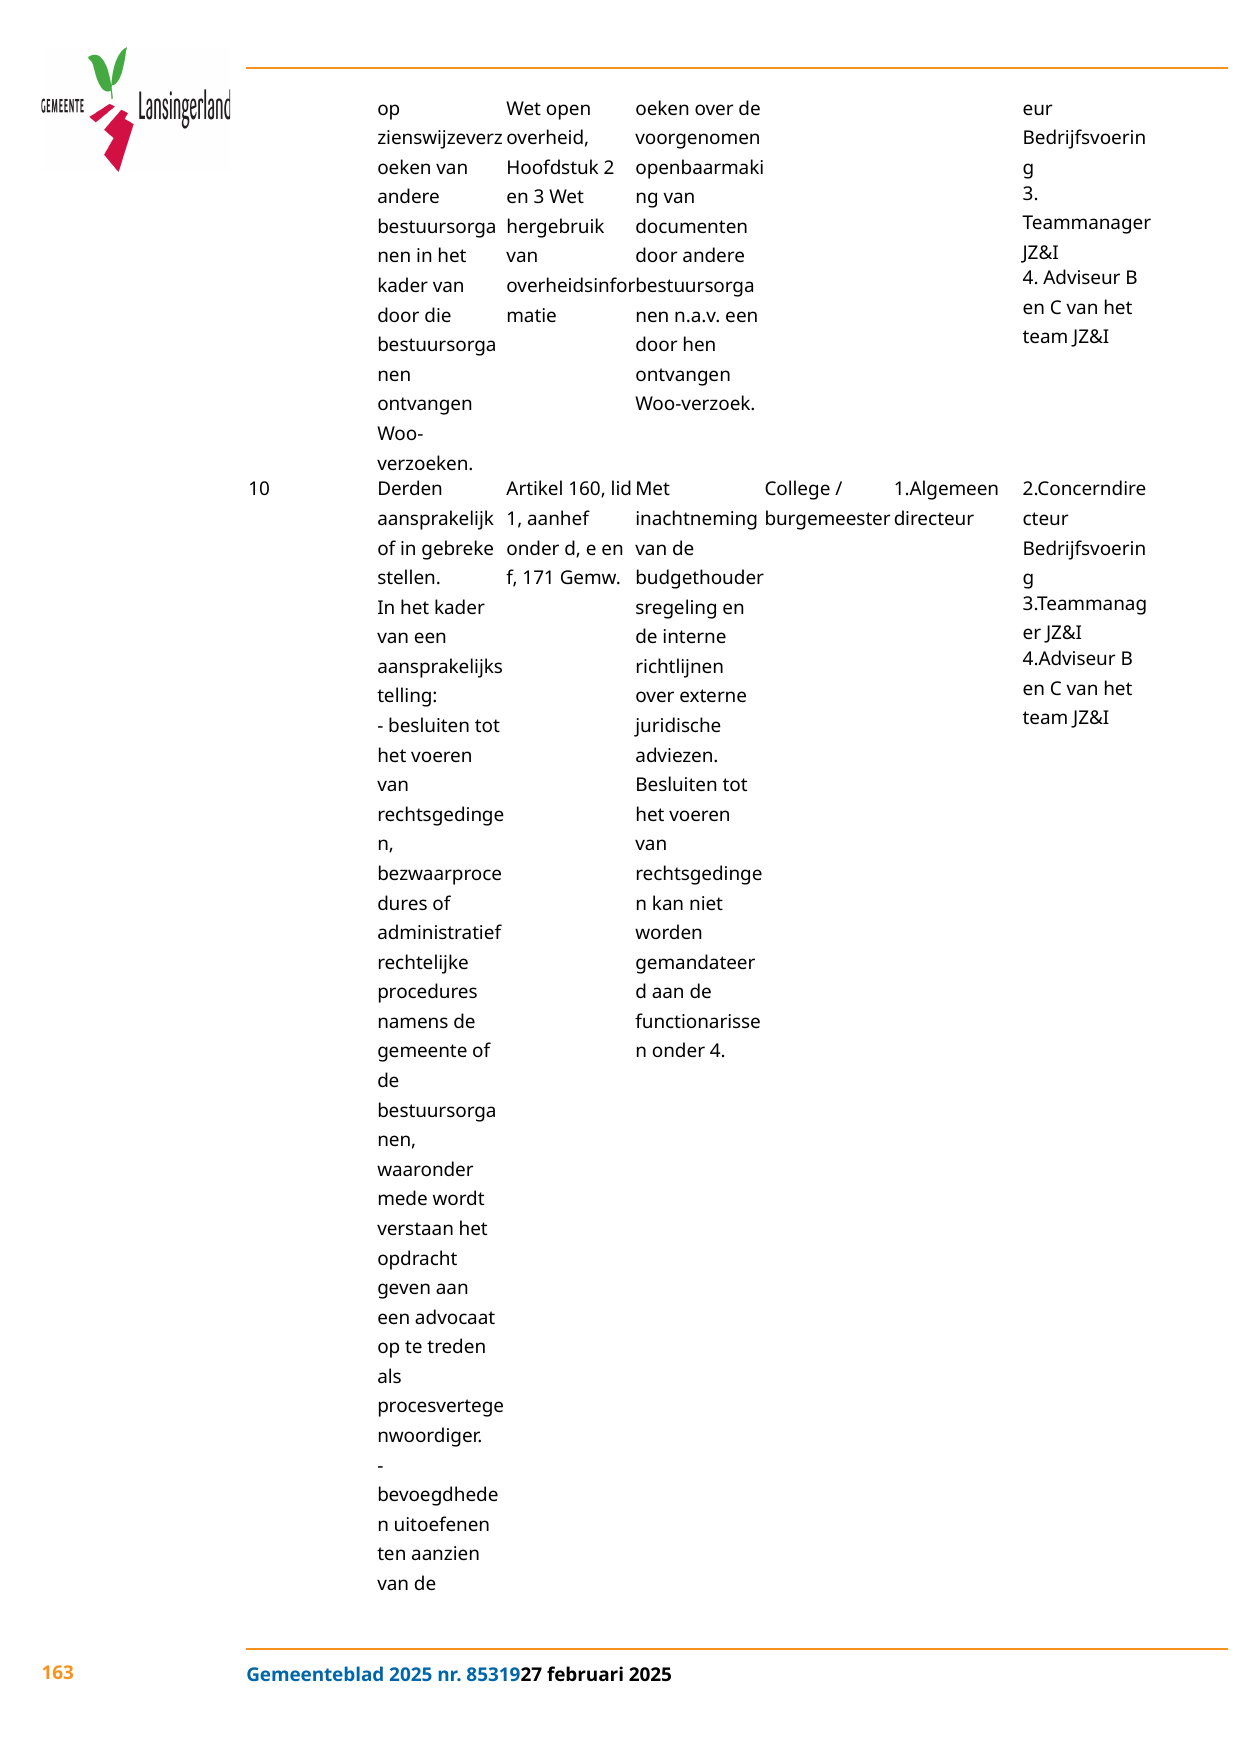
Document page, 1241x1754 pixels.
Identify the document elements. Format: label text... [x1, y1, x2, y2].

table_cell 4. Adviseur B en C van het team JZ&I [1023, 265, 1152, 476]
table_cell 4.Adviseur B en C van het team JZ&I [1023, 645, 1152, 1596]
table_cell 3.Teammanager JZ&I [1023, 590, 1152, 645]
picture [41, 47, 231, 172]
table_cell eur Bedrijfsvoering [1023, 95, 1152, 180]
table_cell 2.Concerndirecteur Bedrijfsvoering [1023, 476, 1152, 590]
table_cell oeken over de voorgenomen openbaarmaking van documenten door andere bestuursorganen n.a.v. een door hen ontvangen Woo-verzoek. [635, 95, 764, 476]
table_cell [248, 95, 377, 476]
table_cell 1.Algemeen directeur [894, 476, 1022, 1596]
table_cell [894, 95, 1022, 476]
table_cell op zienswijzeverzoeken van andere bestuursorganen in het kader van door die bestuursorganen ontvangen Woo-verzoeken. [377, 95, 506, 476]
table_cell Met inachtneming van de budgethoudersregeling en de interne richtlijnen over externe juridische adviezen. Besluiten tot het voeren van rechtsgedingen kan niet worden gemandateerd aan de functionarissen onder 4. [635, 476, 764, 1596]
table_cell 3. Teammanager JZ&I [1023, 180, 1152, 264]
table_cell [764, 95, 893, 476]
table_cell Wet open overheid, Hoofdstuk 2 en 3 Wet hergebruik van overheidsinformatie [506, 95, 635, 476]
table_cell College / burgemeester [764, 476, 893, 1596]
table_cell Derden aansprakelijk of in gebreke stellen. In het kader van een aansprakelijkstelling: - besluiten tot het voeren van rechtsgedingen, bezwaarprocedures of administratiefrechtelijke procedures namens de gemeente of de bestuursorganen, waaronder mede wordt verstaan het opdracht geven aan een advocaat op te treden als procesvertegenwoordiger. - bevoegdheden uitoefenen ten aanzien van de [377, 476, 506, 1596]
table_cell 10 [248, 476, 377, 1596]
table_cell Artikel 160, lid 1, aanhef onder d, e en f, 171 Gemw. [506, 476, 635, 1596]
